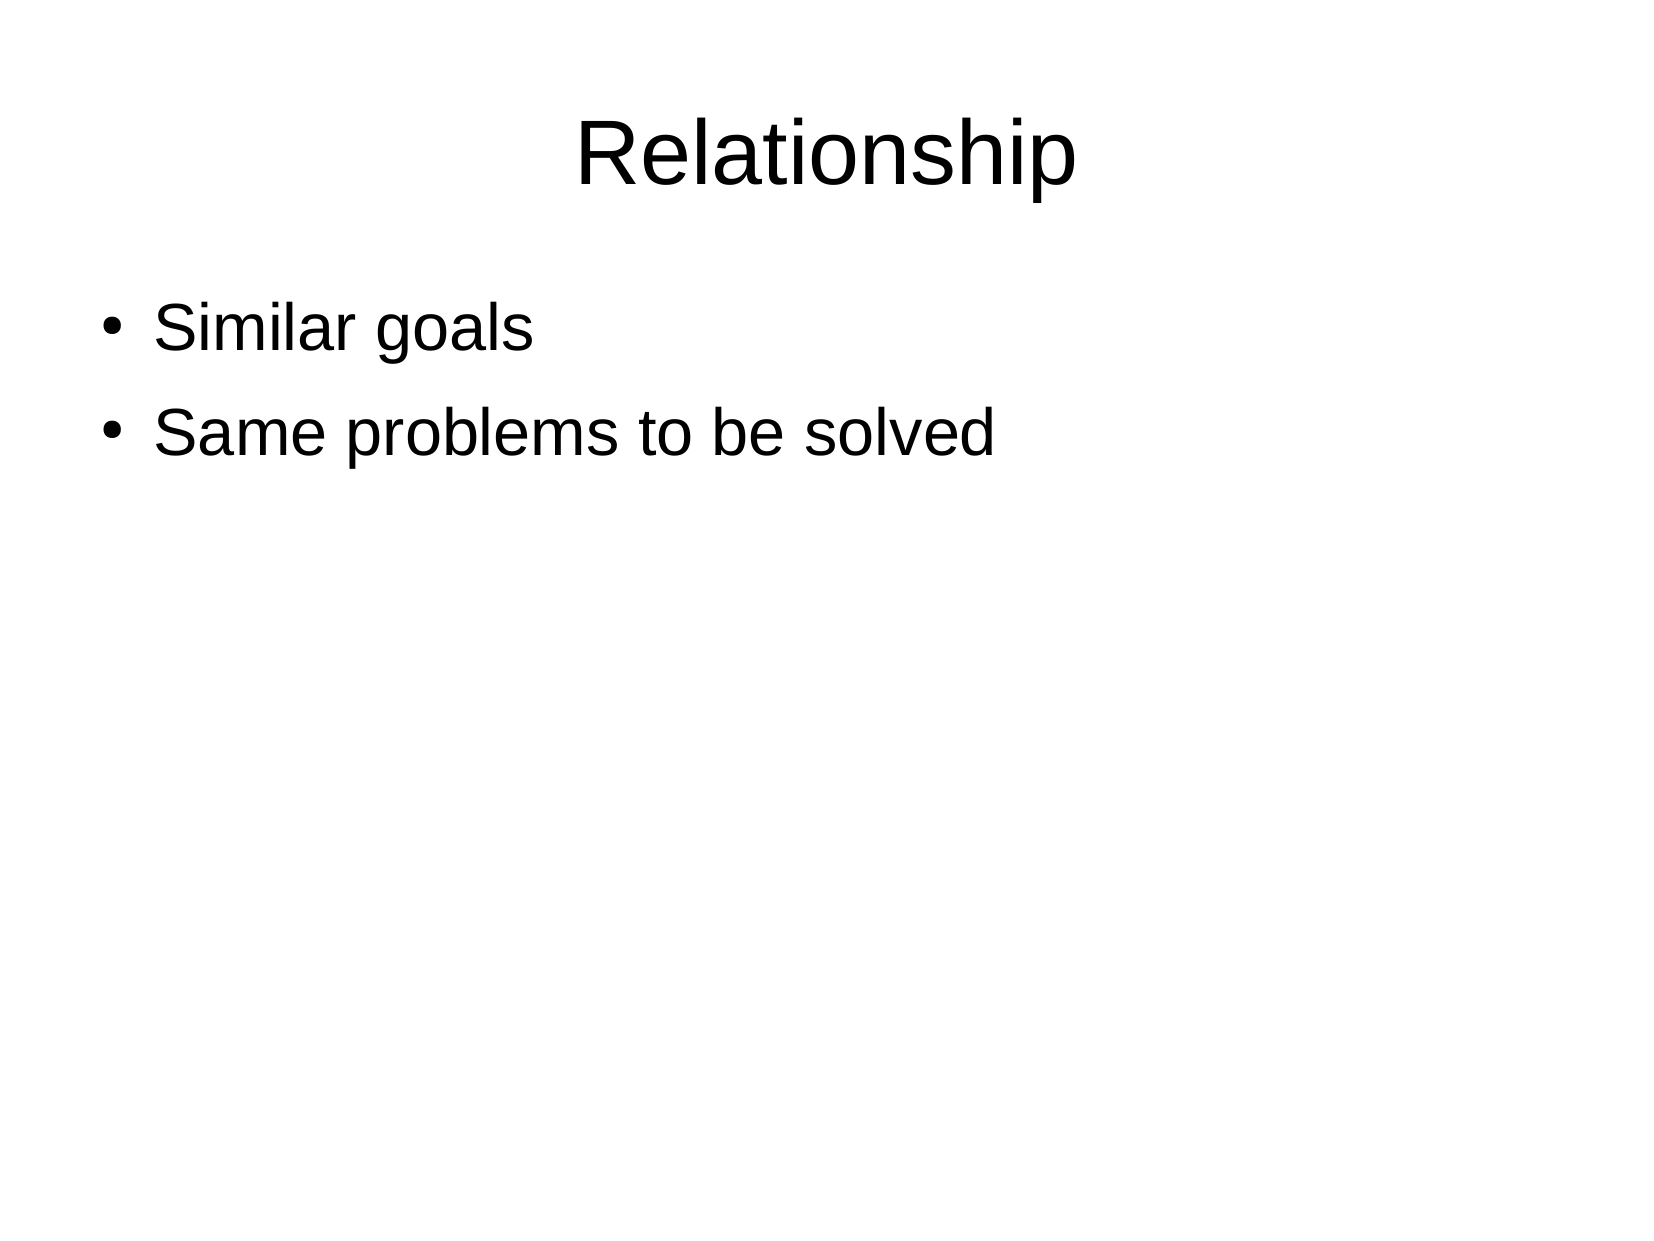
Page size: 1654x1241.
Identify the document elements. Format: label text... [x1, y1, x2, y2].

list Similar goals Same problems to be solved [82, 290, 1571, 1010]
title Relationship [82, 49, 1571, 257]
